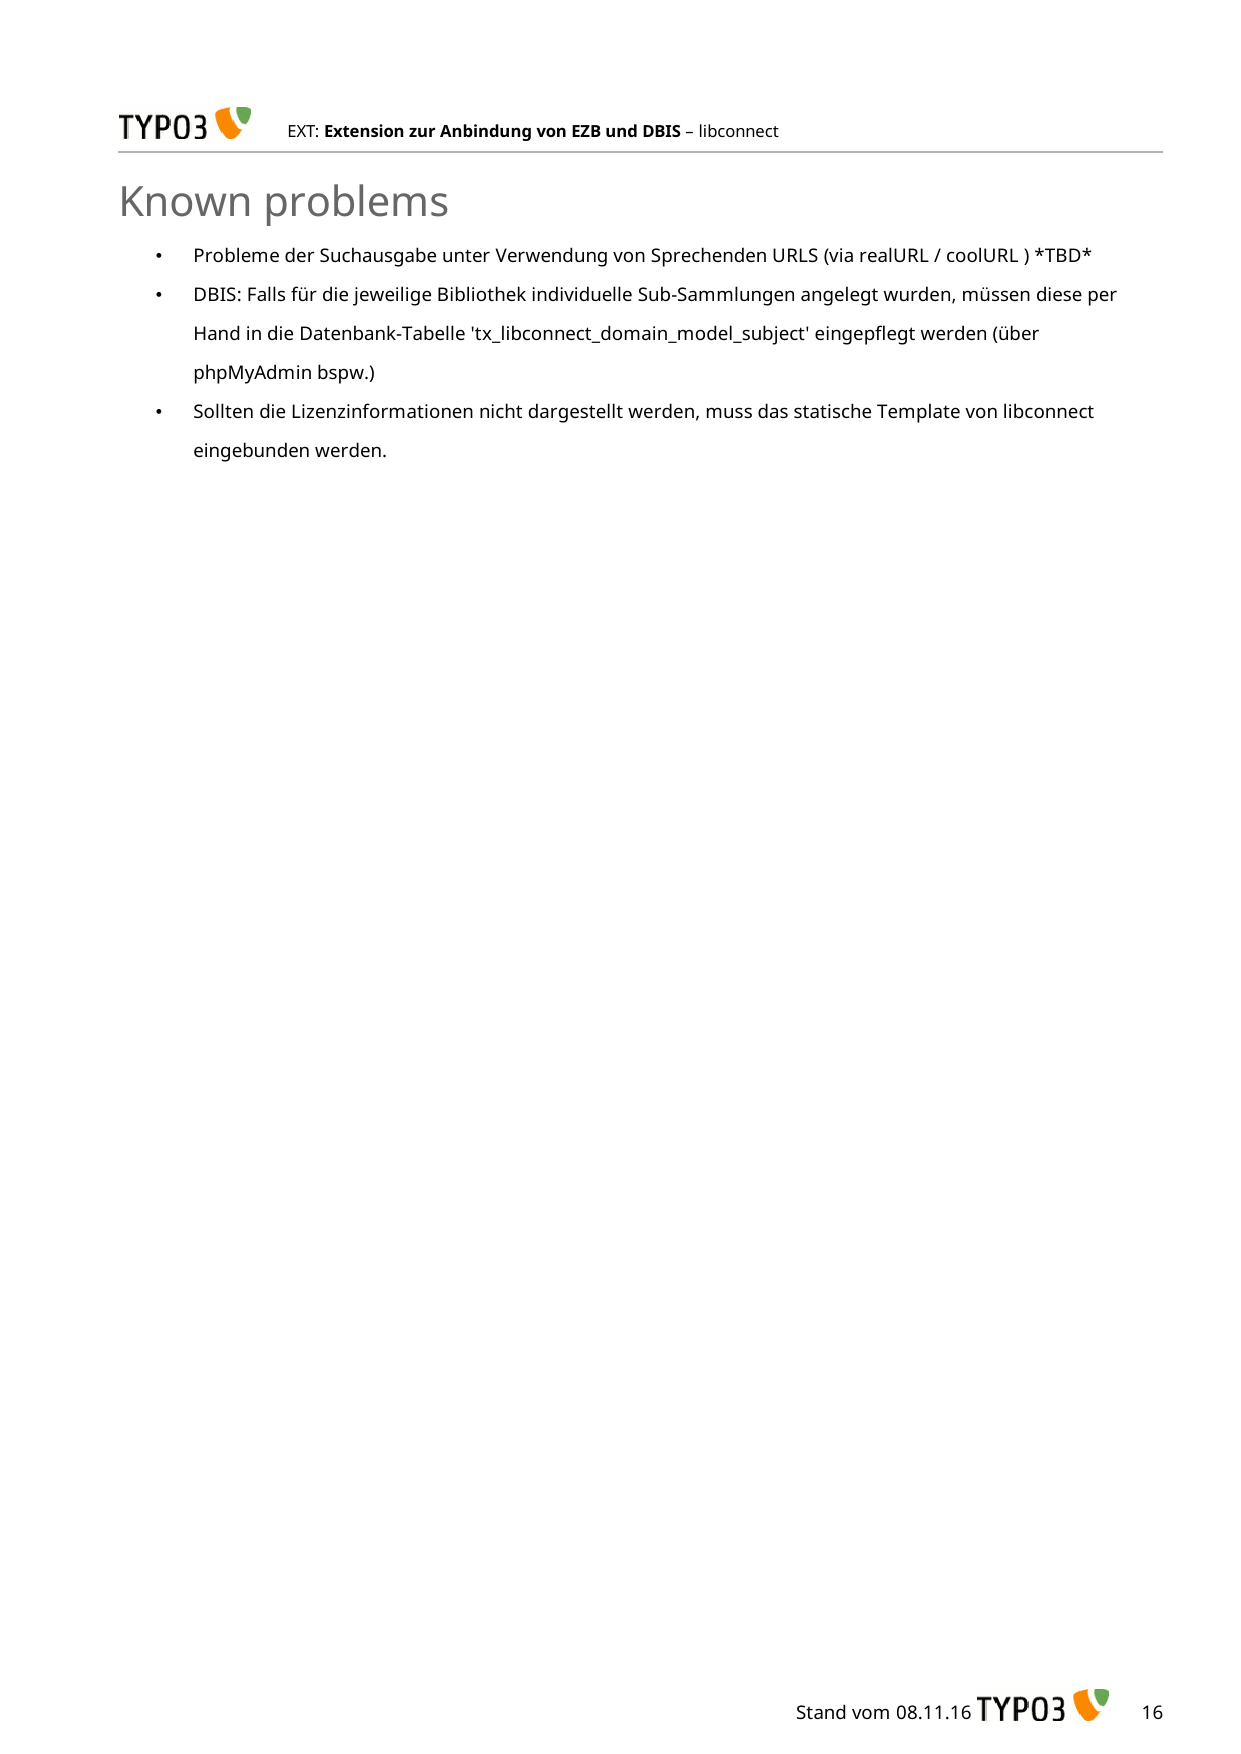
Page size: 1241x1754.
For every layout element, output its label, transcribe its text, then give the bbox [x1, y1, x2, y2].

list DBIS: Falls für die jeweilige Bibliothek individuelle Sub-Sammlungen angelegt wurden, müssen diese per Hand in die Datenbank-Tabelle 'tx_libconnect_domain_model_subject' eingepflegt werden (über phpMyAdmin bspw.) [156, 281, 1163, 385]
list Probleme der Suchausgabe unter Verwendung von Sprechenden URLS (via realURL / coolURL ) *TBD* [156, 241, 1163, 267]
list Sollten die Lizenzinformationen nicht dargestellt werden, muss das statische Template von libconnect eingebunden werden. [156, 398, 1163, 463]
picture [976, 1688, 1112, 1721]
picture [118, 106, 254, 139]
subtitle Known problems [118, 172, 1163, 228]
